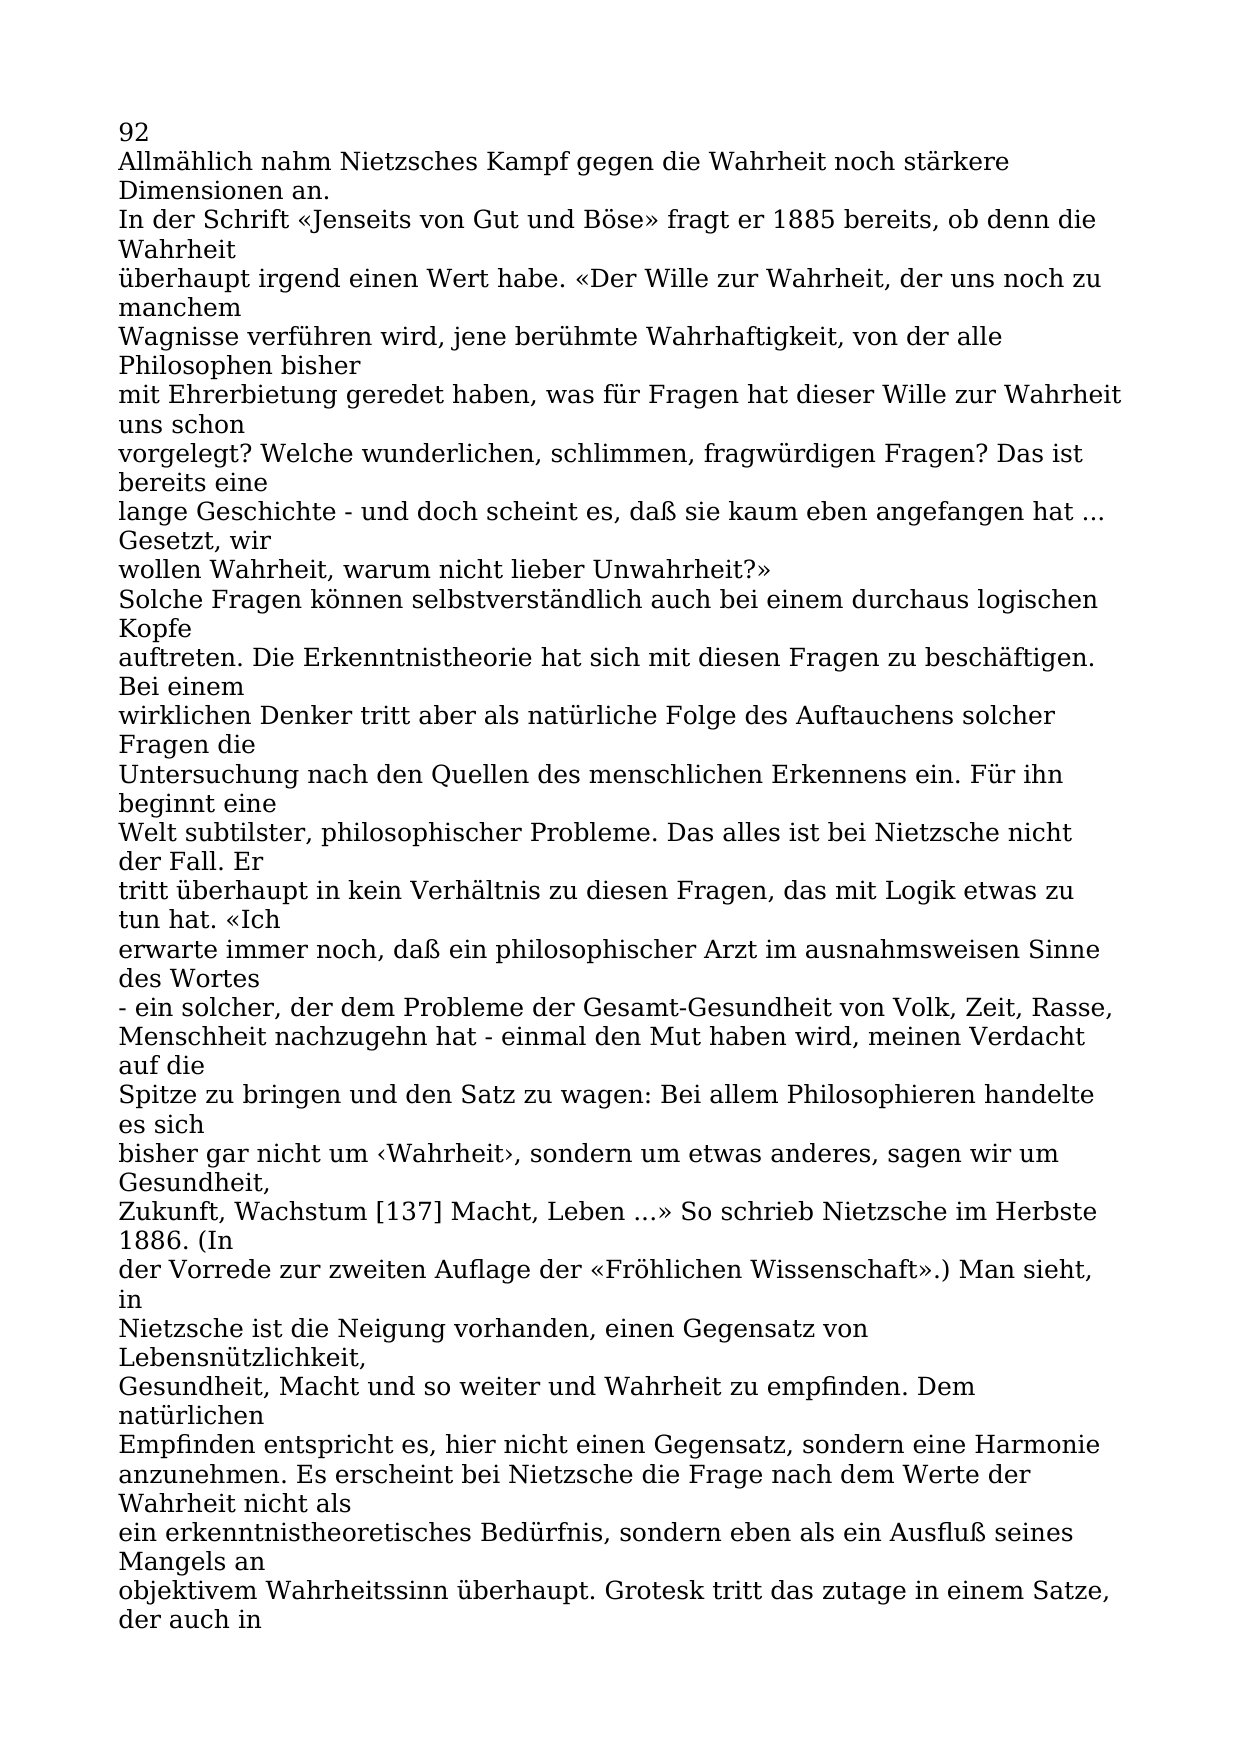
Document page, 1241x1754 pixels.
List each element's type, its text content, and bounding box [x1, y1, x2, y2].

text vorgelegt? Welche wunderlichen, schlimmen, fragwürdigen Fragen? Das ist bereits eine [118, 439, 1122, 497]
text - ein solcher, der dem Probleme der Gesamt-Gesundheit von Volk, Zeit, Rasse, [118, 993, 1122, 1022]
text erwarte immer noch, daß ein philosophischer Arzt im ausnahmsweisen Sinne des Wortes [118, 935, 1122, 993]
text Spitze zu bringen und den Satz zu wagen: Bei allem Philosophieren handelte es sich [118, 1081, 1122, 1139]
text Empfinden entspricht es, hier nicht einen Gegensatz, sondern eine Harmonie [118, 1431, 1122, 1460]
text mit Ehrerbietung geredet haben, was für Fragen hat dieser Wille zur Wahrheit uns schon [118, 381, 1122, 439]
text wirklichen Denker tritt aber als natürliche Folge des Auftauchens solcher Fragen die [118, 701, 1122, 760]
text lange Geschichte - und doch scheint es, daß sie kaum eben angefangen hat ... Gesetzt, wir [118, 497, 1122, 556]
text der Vorrede zur zweiten Auflage der «Fröhlichen Wissenschaft».) Man sieht, in [118, 1256, 1122, 1314]
text Zukunft, Wachstum [137] Macht, Leben ...» So schrieb Nietzsche im Herbste 1886. (In [118, 1197, 1122, 1256]
text Solche Fragen können selbstverständlich auch bei einem durchaus logischen Kopfe [118, 585, 1122, 643]
text überhaupt irgend einen Wert habe. «Der Wille zur Wahrheit, der uns noch zu manchem [118, 264, 1122, 322]
text Gesundheit, Macht und so weiter und Wahrheit zu empfinden. Dem natürlichen [118, 1372, 1122, 1431]
text Welt subtilster, philosophischer Probleme. Das alles ist bei Nietzsche nicht der Fall. Er [118, 818, 1122, 876]
text Menschheit nachzugehn hat - einmal den Mut haben wird, meinen Verdacht auf die [118, 1022, 1122, 1081]
text wollen Wahrheit, warum nicht lieber Unwahrheit?» [118, 556, 1122, 585]
text objektivem Wahrheitssinn überhaupt. Grotesk tritt das zutage in einem Satze, der auch in [118, 1576, 1122, 1635]
text Untersuchung nach den Quellen des menschlichen Erkennens ein. Für ihn beginnt eine [118, 760, 1122, 818]
text Nietzsche ist die Neigung vorhanden, einen Gegensatz von Lebensnützlichkeit, [118, 1314, 1122, 1372]
text auftreten. Die Erkenntnistheorie hat sich mit diesen Fragen zu beschäftigen. Bei einem [118, 643, 1122, 701]
text tritt überhaupt in kein Verhältnis zu diesen Fragen, das mit Logik etwas zu tun hat. «Ich [118, 876, 1122, 935]
text 92 [118, 118, 1122, 147]
text In der Schrift «Jenseits von Gut und Böse» fragt er 1885 bereits, ob denn die Wahrheit [118, 206, 1122, 264]
text Allmählich nahm Nietzsches Kampf gegen die Wahrheit noch stärkere Dimensionen an. [118, 147, 1122, 206]
text anzunehmen. Es erscheint bei Nietzsche die Frage nach dem Werte der Wahrheit nicht als [118, 1460, 1122, 1518]
text ein erkenntnistheoretisches Bedürfnis, sondern eben als ein Ausfluß seines Mangels an [118, 1518, 1122, 1576]
text Wagnisse verführen wird, jene berühmte Wahrhaftigkeit, von der alle Philosophen bisher [118, 322, 1122, 381]
text bisher gar nicht um ‹Wahrheit›, sondern um etwas anderes, sagen wir um Gesundheit, [118, 1139, 1122, 1197]
